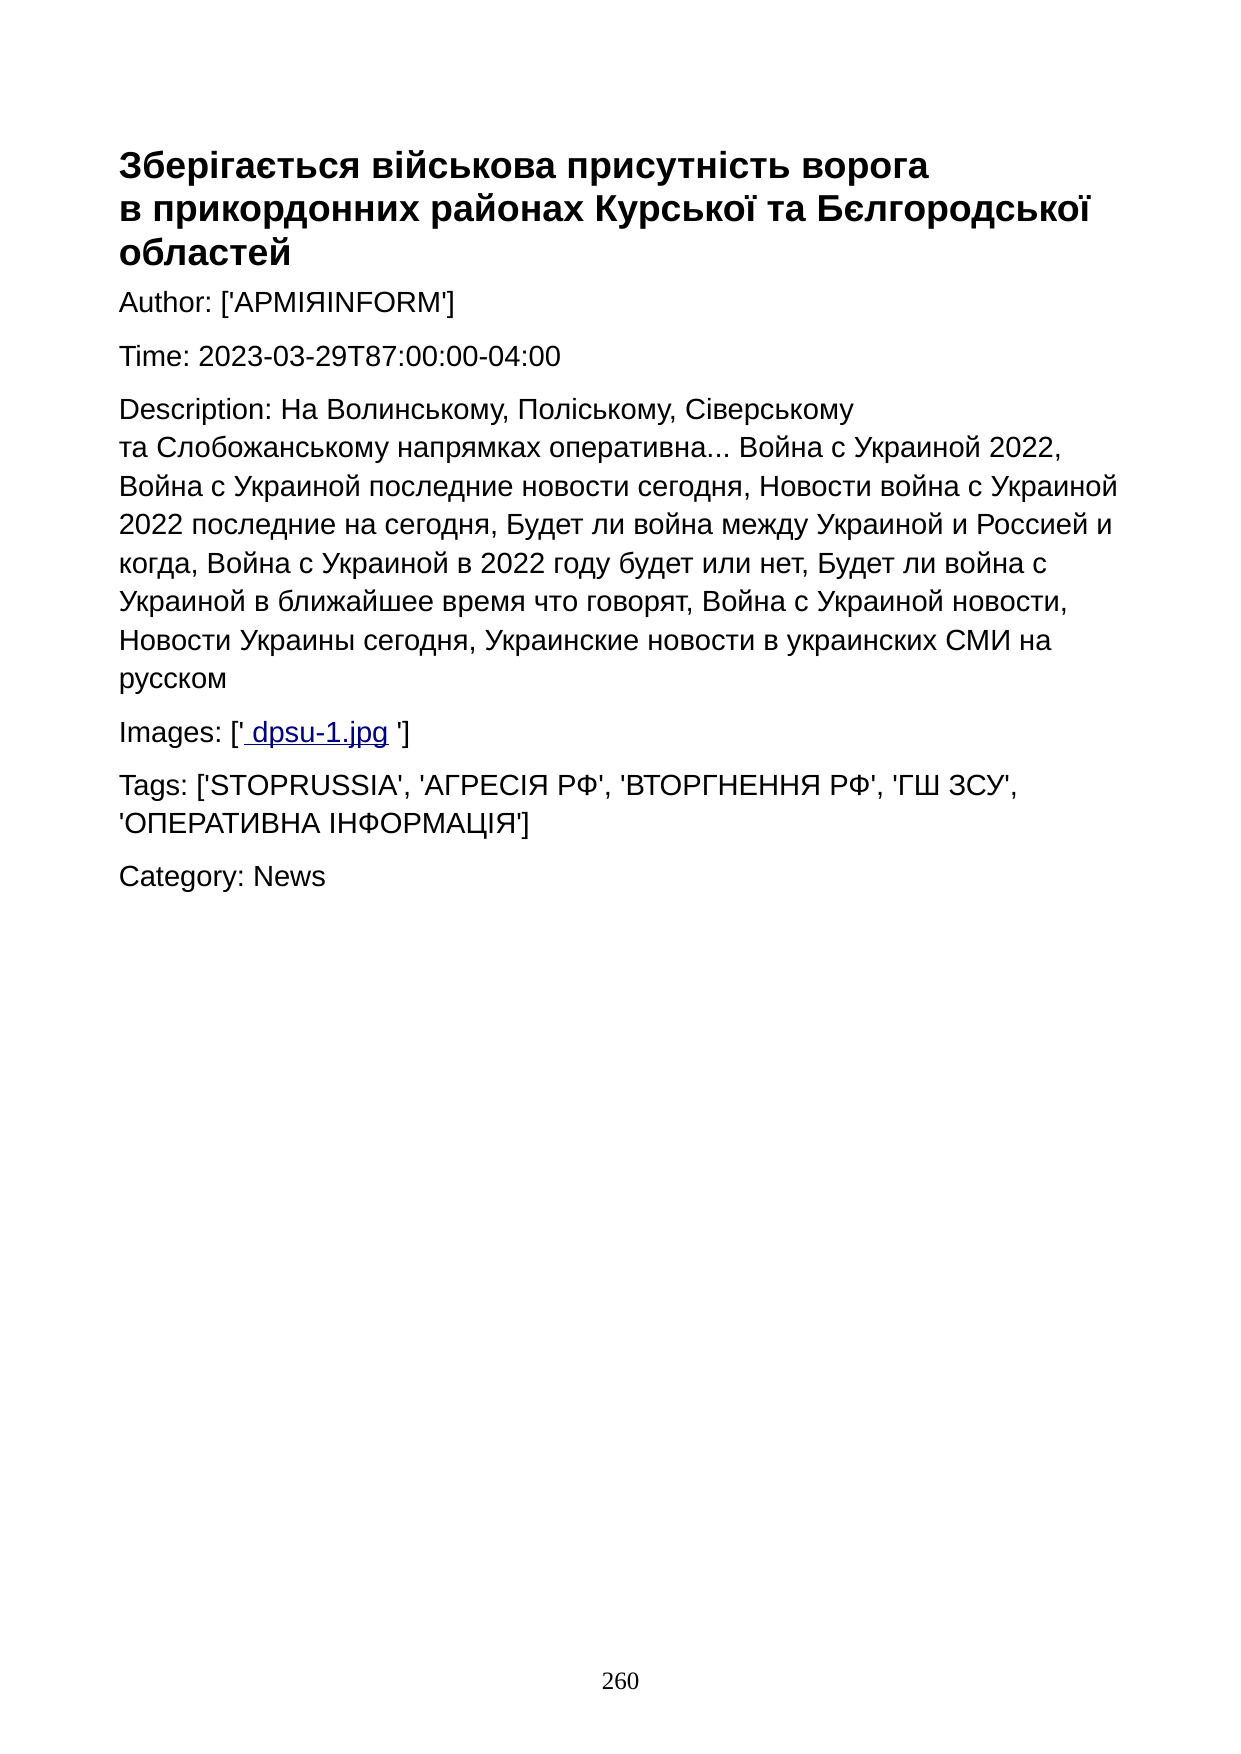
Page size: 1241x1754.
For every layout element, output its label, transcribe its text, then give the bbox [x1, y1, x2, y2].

text Time: 2023-03-29T87:00:00-04:00 [118, 338, 1122, 372]
text Images: [' dpsu-1.jpg '] [118, 714, 1122, 748]
text Tags: ['STOPRUSSIA', 'АГРЕСІЯ РФ', 'ВТОРГНЕННЯ РФ', 'ГШ ЗСУ', 'ОПЕРАТИВНА ІНФОРМАЦІЯ'] [118, 768, 1122, 840]
text Description: На Волинському, Поліському, Сіверському та Слобожанському напрямках оперативна... Война с Украиной 2022, Война с Украиной последние новости сегодня, Новости война с Украиной 2022 последние на сегодня, Будет ли война между Украиной и Россией и когда, Война с Украиной в 2022 году будет или нет, Будет ли война с Украиной в ближайшее время что говорят, Война с Украиной новости, Новости Украины сегодня, Украинские новости в украинских СМИ на русском [118, 392, 1122, 695]
text Category: News [118, 859, 1122, 893]
text Author: ['АРМІЯINFORM'] [118, 285, 1122, 319]
subtitle Зберігається військова присутність ворога в прикордонних районах Курської та Бєлгородської областей [118, 143, 1122, 273]
